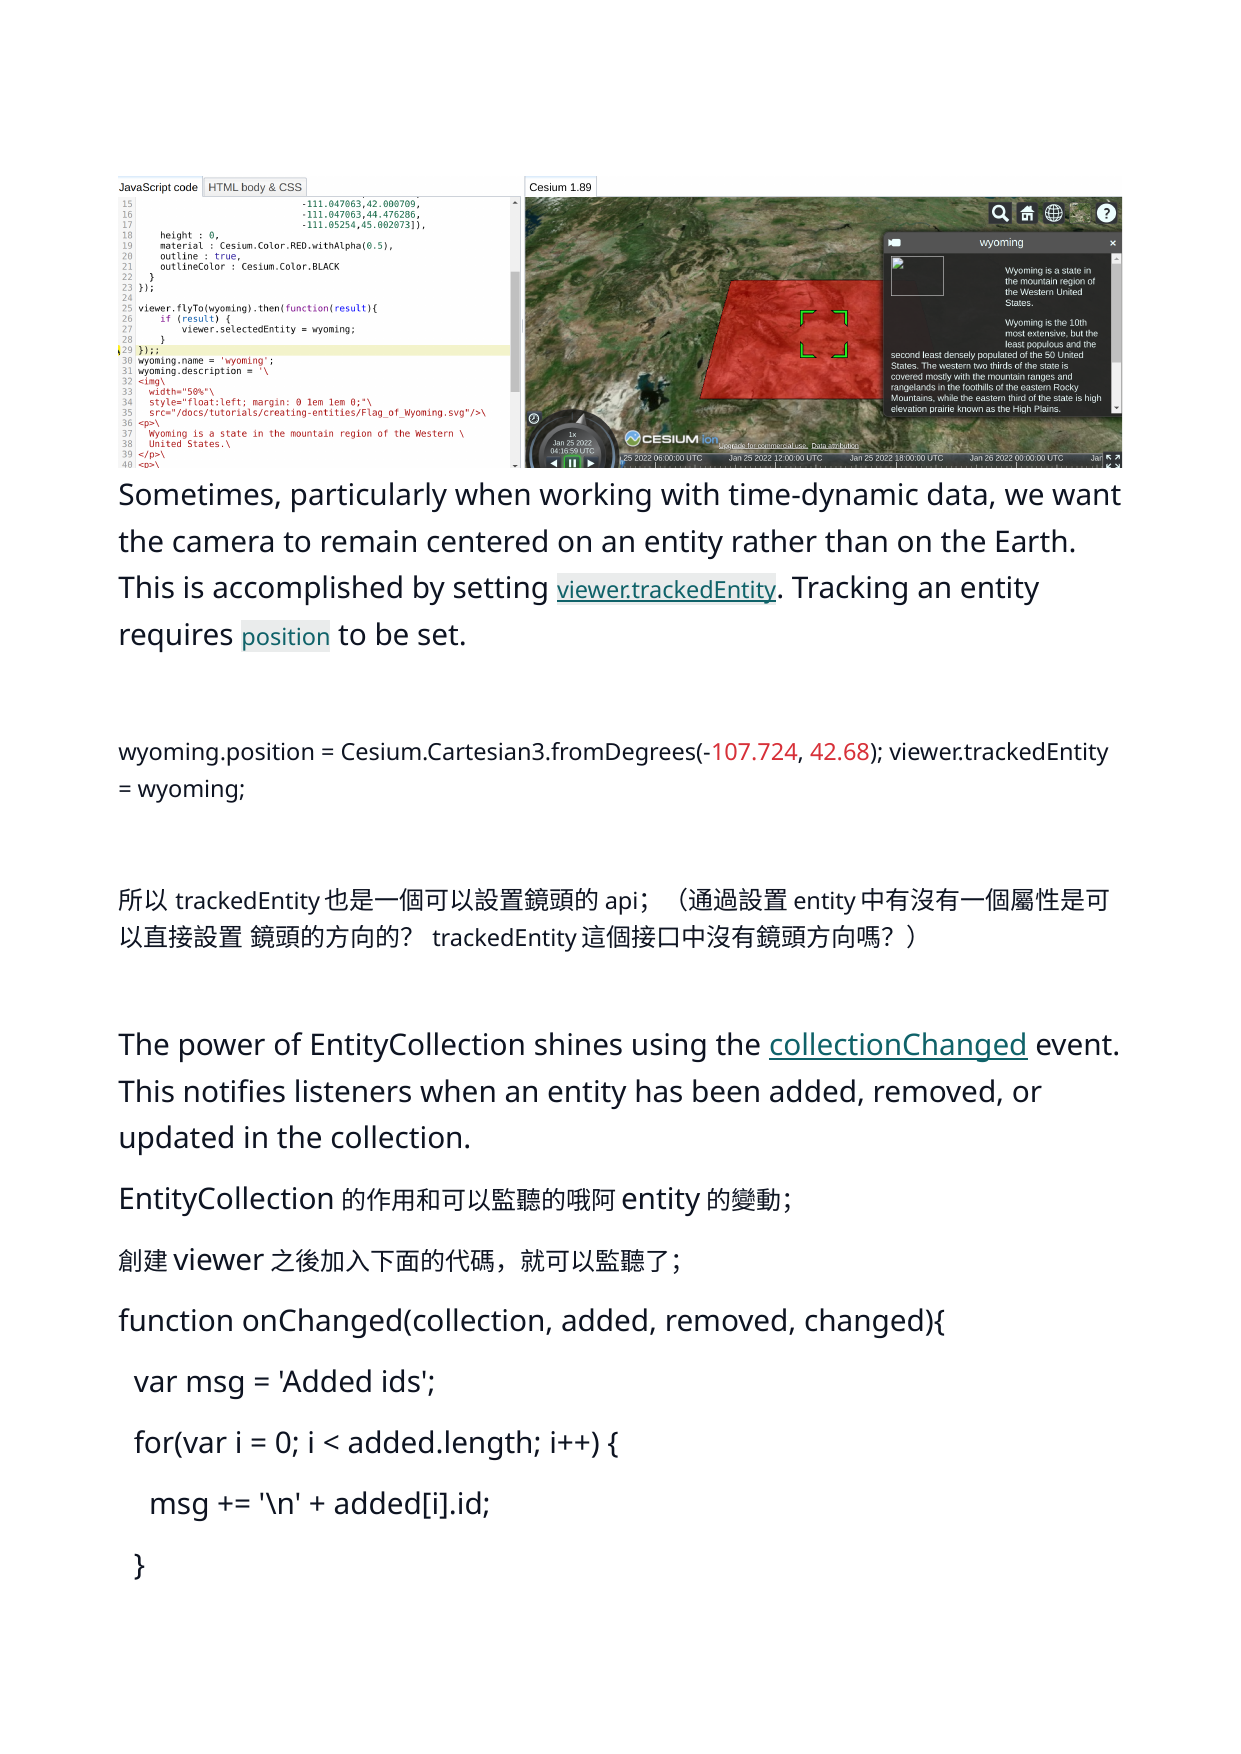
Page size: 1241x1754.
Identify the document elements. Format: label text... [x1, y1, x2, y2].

text wyoming.position = Cesium.Cartesian3.fromDegrees(-107.724, 42.68); viewer.trackedEntity = wyoming; [118, 735, 1122, 804]
text } [118, 1544, 1122, 1584]
text msg += '\n' + added[i].id; [118, 1483, 1122, 1523]
text The power of EntityCollection shines using the collectionChanged event. This notifies listeners when an entity has been added, removed, or updated in the collection. [118, 1024, 1122, 1157]
text 創建viewer之後加入下面的代碼，就可以監聽了； [118, 1239, 1122, 1279]
text for(var i = 0; i < added.length; i++) { [118, 1422, 1122, 1462]
text 所以 trackedEntity也是一個可以設置鏡頭的api；（通過設置entity中有沒有一個屬性是可以直接設置 鏡頭的方向的？ trackedEntity這個接口中沒有鏡頭方向嗎？） [118, 884, 1122, 953]
text function onChanged(collection, added, removed, changed){ [118, 1300, 1122, 1340]
text EntityCollection的作用和可以監聽的哦阿entity的變動； [118, 1178, 1122, 1218]
picture [118, 176, 1123, 468]
text Sometimes, particularly when working with time-dynamic data, we want the camera to remain centered on an entity rather than on the Earth. This is accomplished by setting viewer.trackedEntity. Tracking an entity requires position to be set. [118, 468, 1122, 653]
text var msg = 'Added ids'; [118, 1361, 1122, 1401]
